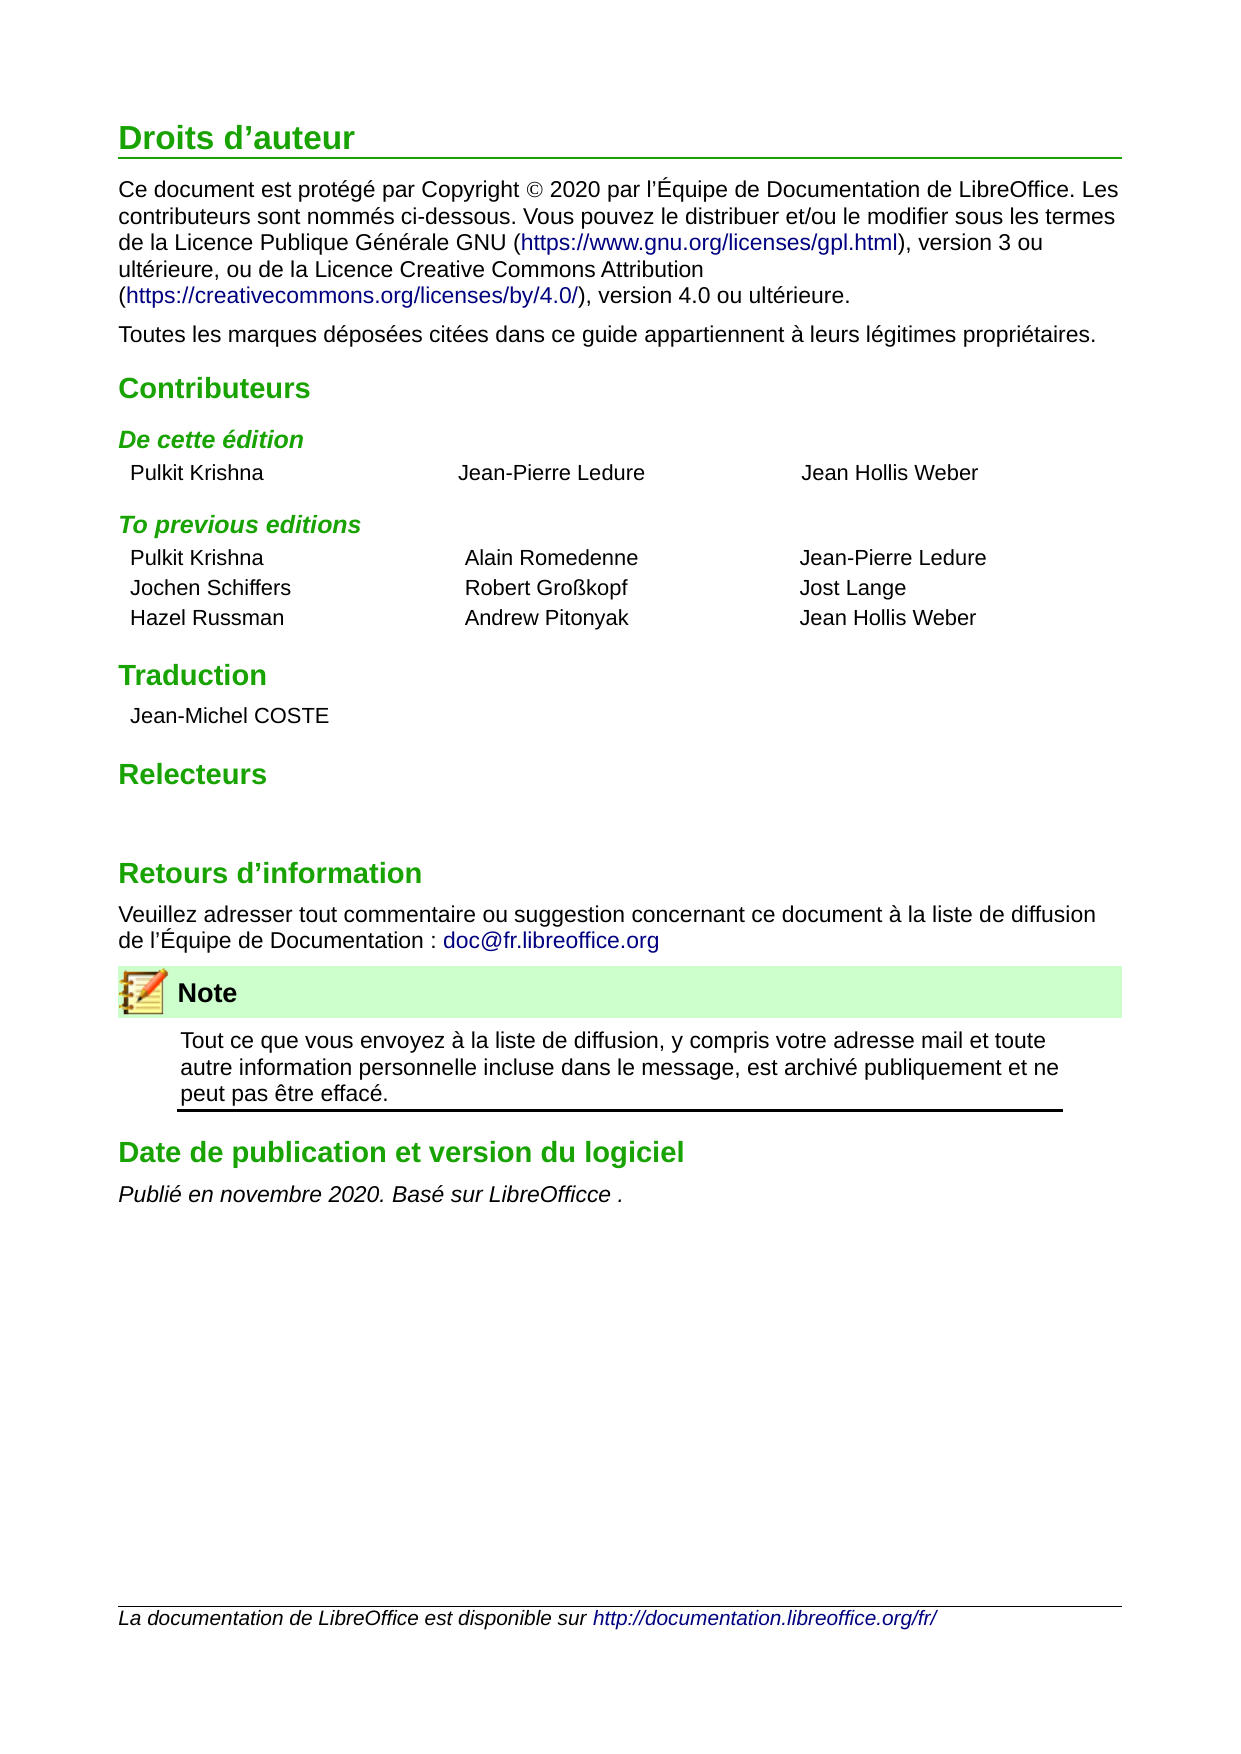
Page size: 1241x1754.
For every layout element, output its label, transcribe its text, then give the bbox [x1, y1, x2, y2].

subtitle Traduction [118, 658, 1122, 692]
table_cell Jean Hollis Weber [788, 605, 1122, 634]
text Tout ce que vous envoyez à la liste de diffusion, y compris votre adresse mail et toute autre information personnelle incluse dans le message, est archivé publiquement et ne peut pas être effacé. [177, 1024, 1063, 1109]
table_header Pulkit Krishna [118, 545, 453, 575]
table_cell Jochen Schiffers [118, 575, 453, 604]
table_header [453, 802, 787, 832]
table_cell Hazel Russman [118, 605, 453, 634]
text Veuillez adresser tout commentaire ou suggestion concernant ce document à la liste de diffusion de l’Équipe de Documentation : doc@fr.libreoffice.org [118, 901, 1122, 954]
table_cell Jost Lange [788, 575, 1122, 604]
table_header [788, 704, 1122, 733]
subtitle Droits d’auteur [118, 118, 1122, 157]
table_cell Andrew Pitonyak [453, 605, 787, 634]
table_header Pulkit Krishna [118, 460, 458, 489]
table_header [788, 802, 1122, 832]
subtitle De cette édition [118, 425, 1122, 454]
text Toutes les marques déposées citées dans ce guide appartiennent à leurs légitimes propriétaires. [118, 321, 1122, 347]
table_header Jean Hollis Weber [789, 460, 1122, 489]
subtitle Contributeurs [118, 371, 1122, 404]
table_cell Robert Großkopf [453, 575, 787, 604]
picture [119, 967, 170, 1018]
subtitle Date de publication et version du logiciel [118, 1135, 1122, 1169]
table_header [118, 802, 453, 832]
table_header Jean-Pierre Ledure [458, 460, 789, 489]
table_header Alain Romedenne [453, 545, 787, 575]
subtitle Retours d’information [118, 856, 1122, 889]
table_header Jean-Pierre Ledure [788, 545, 1122, 575]
subtitle Note [118, 974, 1122, 1014]
table_header Jean-Michel COSTE [118, 704, 453, 733]
subtitle To previous editions [118, 510, 1122, 539]
subtitle Relecteurs [118, 757, 1122, 791]
text Publié en novembre 2020. Basé sur LibreOfficce . [118, 1181, 1122, 1207]
table_header [453, 704, 787, 733]
text Ce document est protégé par Copyright © 2020 par l’Équipe de Documentation de LibreOffice. Les contributeurs sont nommés ci-dessous. Vous pouvez le distribuer et/ou le modifier sous les termes de la Licence Publique Générale GNU (https://www.gnu.org/licenses/gpl.html), version 3 ou ultérieure, ou de la Licence Creative Commons Attribution (https://creativecommons.org/licenses/by/4.0/), version 4.0 ou ultérieure. [118, 176, 1122, 308]
